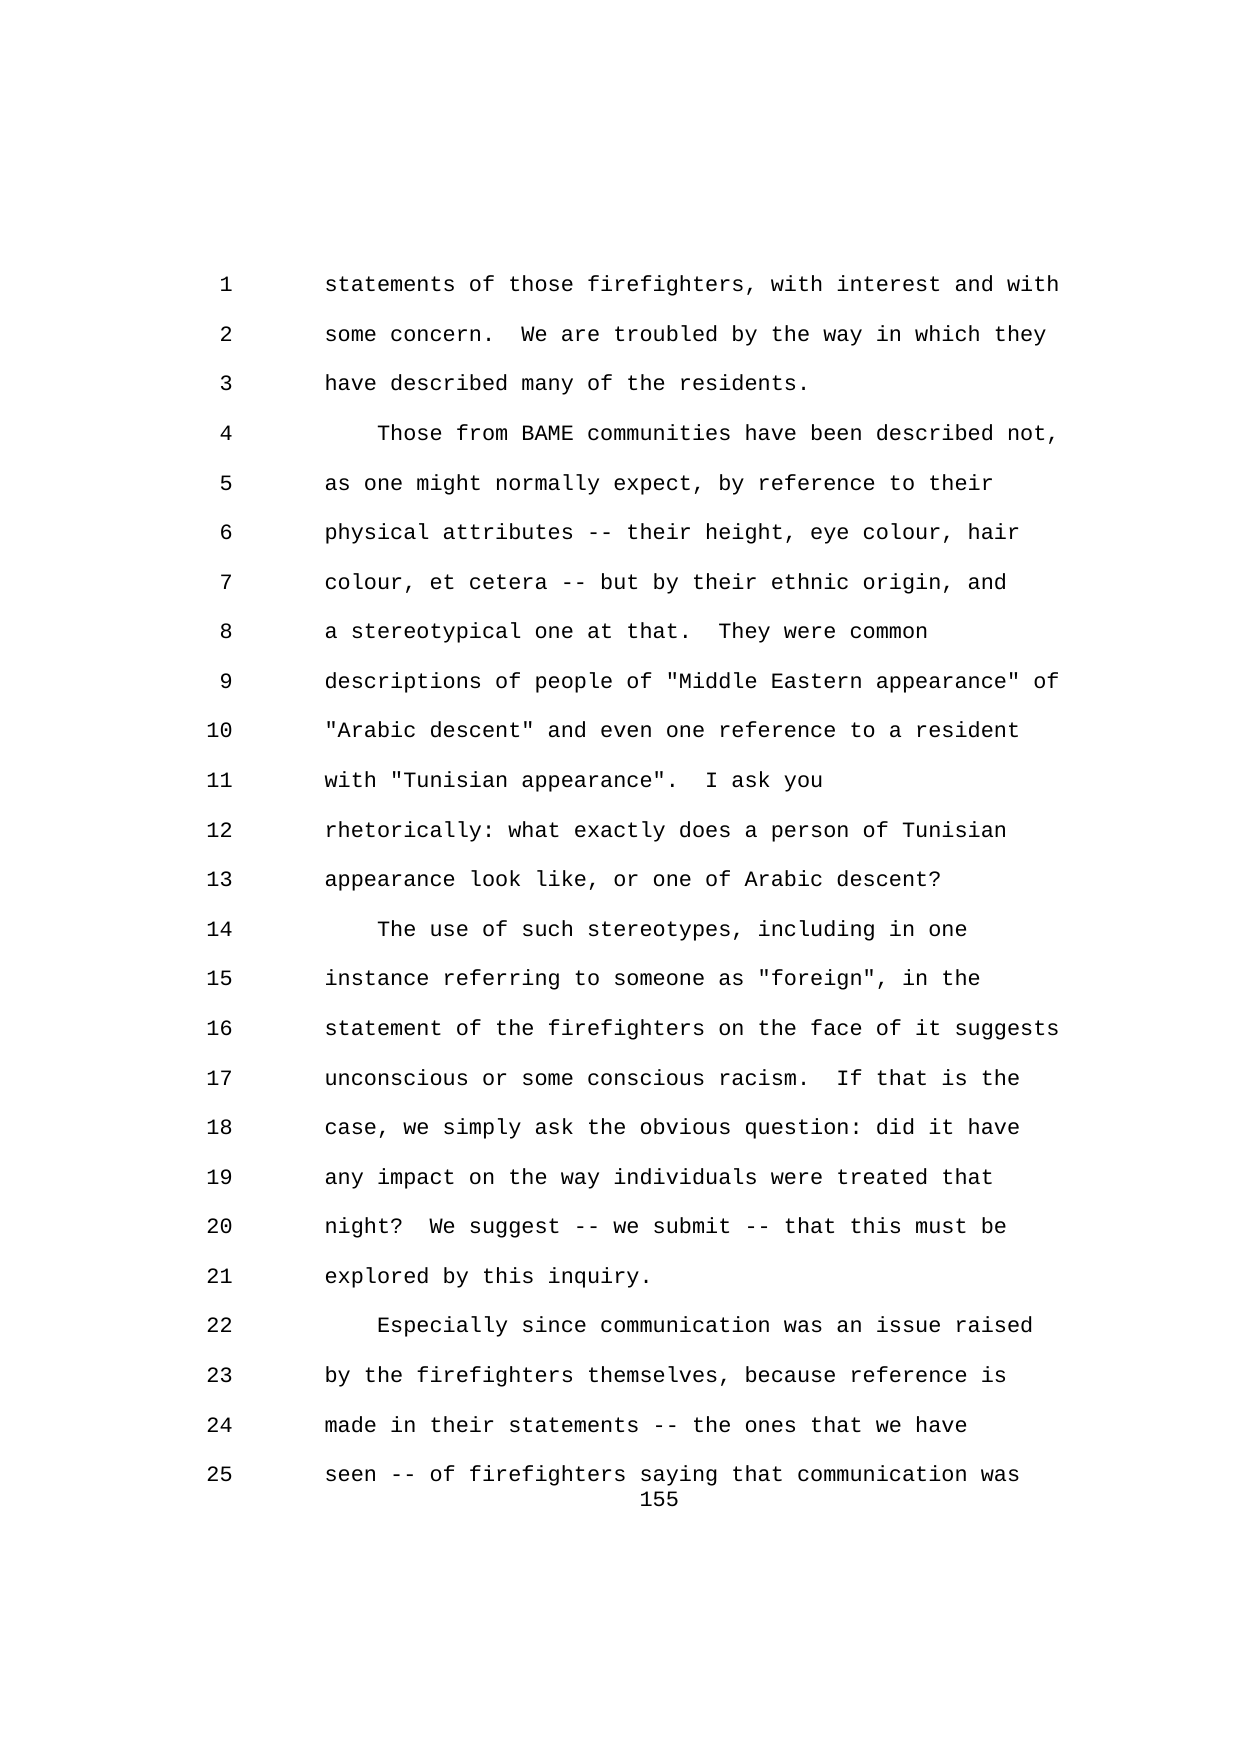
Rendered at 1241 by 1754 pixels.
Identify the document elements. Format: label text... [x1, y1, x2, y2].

text 22 Especially since communication was an issue raised [75, 1314, 1165, 1339]
text 4 Those from BAME communities have been described not, [75, 422, 1165, 447]
text 20 night? We suggest -- we submit -- that this must be [75, 1215, 1165, 1240]
text 11 with "Tunisian appearance". I ask you [75, 769, 1165, 794]
text 6 physical attributes -- their height, eye colour, hair [75, 521, 1165, 546]
text 19 any impact on the way individuals were treated that [75, 1166, 1165, 1191]
text 2 some concern. We are troubled by the way in which they [75, 323, 1165, 348]
text 15 instance referring to someone as "foreign", in the [75, 967, 1165, 992]
text 9 descriptions of people of "Middle Eastern appearance" of [75, 670, 1165, 695]
text 12 rhetorically: what exactly does a person of Tunisian [75, 819, 1165, 843]
text 3 have described many of the residents. [75, 372, 1165, 397]
text 13 appearance look like, or one of Arabic descent? [75, 868, 1165, 893]
text 25 seen -- of firefighters saying that communication was [75, 1463, 1165, 1488]
text 23 by the firefighters themselves, because reference is [75, 1364, 1165, 1389]
text 24 made in their statements -- the ones that we have [75, 1414, 1165, 1438]
text 155 [75, 1488, 1165, 1513]
text 1 statements of those firefighters, with interest and with [75, 273, 1165, 298]
text 17 unconscious or some conscious racism. If that is the [75, 1067, 1165, 1091]
text 5 as one might normally expect, by reference to their [75, 472, 1165, 496]
text 8 a stereotypical one at that. They were common [75, 620, 1165, 645]
text 21 explored by this inquiry. [75, 1265, 1165, 1290]
text 16 statement of the firefighters on the face of it suggests [75, 1017, 1165, 1042]
text 14 The use of such stereotypes, including in one [75, 918, 1165, 943]
text 18 case, we simply ask the obvious question: did it have [75, 1116, 1165, 1141]
text 7 colour, et cetera -- but by their ethnic origin, and [75, 571, 1165, 596]
text 10 "Arabic descent" and even one reference to a resident [75, 719, 1165, 744]
